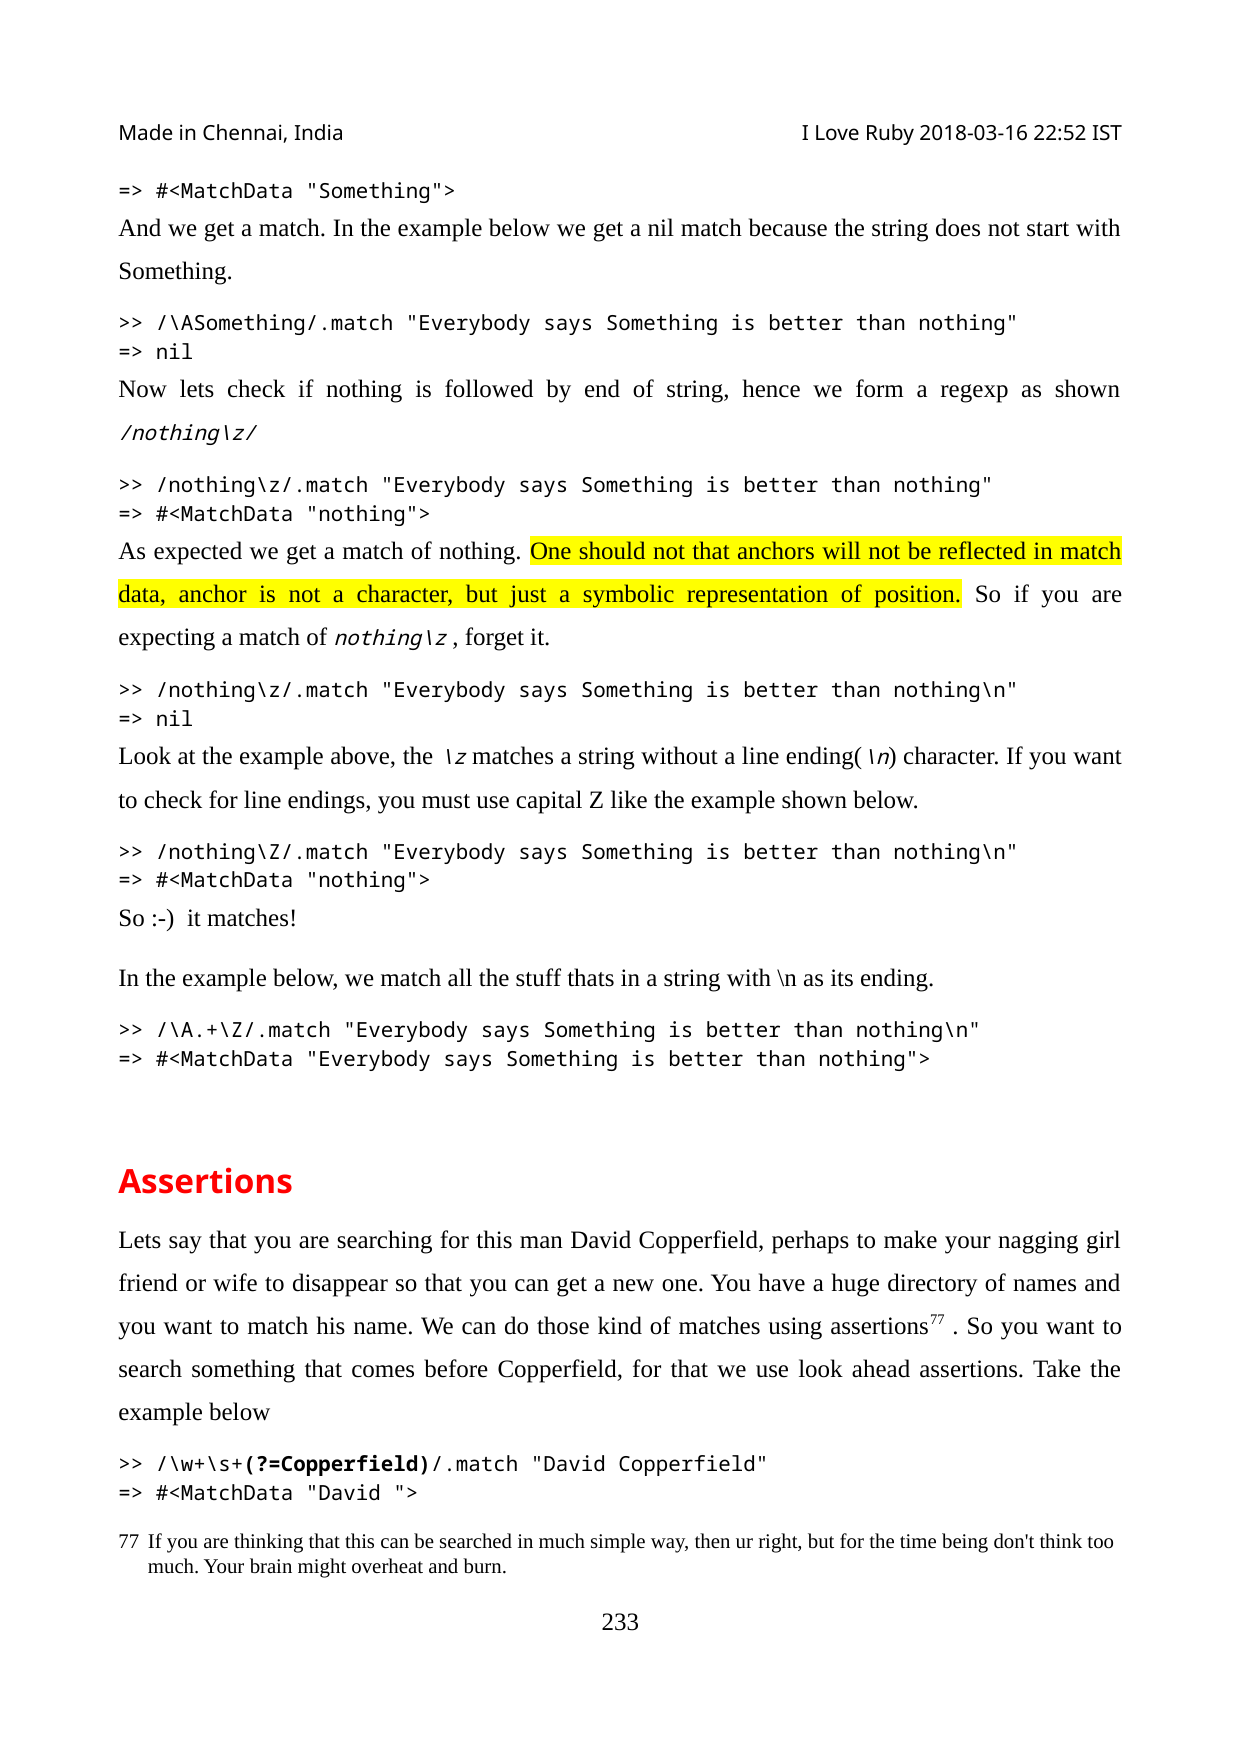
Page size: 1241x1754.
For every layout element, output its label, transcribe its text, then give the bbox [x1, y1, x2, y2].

subtitle Assertions [118, 1158, 1122, 1203]
text Look at the example above, the \z matches a string without a line ending(\n) character. If you want to check for line endings, you must use capital Z like the example shown below. [118, 741, 1122, 814]
text Now lets check if nothing is followed by end of string, hence we form a regexp as shown /nothing\z/ [118, 374, 1122, 447]
text >> /\A.+\Z/.match "Everybody says Something is better than nothing\n" [118, 1015, 1122, 1044]
text >> /nothing\Z/.match "Everybody says Something is better than nothing\n" [118, 837, 1122, 865]
text => nil [118, 337, 1122, 365]
text >> /nothing\z/.match "Everybody says Something is better than nothing" [118, 470, 1122, 499]
text => #<MatchData "Something"> [118, 176, 1122, 204]
text >> /\w+\s+(?=Copperfield)/.match "David Copperfield" [118, 1449, 1122, 1478]
text >> /nothing\z/.match "Everybody says Something is better than nothing\n" [118, 675, 1122, 704]
text If you are thinking that this can be searched in much simple way, then ur right, but for the time being don't think too much. Your brain might overheat and burn. [118, 1529, 1122, 1578]
text => #<MatchData "Everybody says Something is better than nothing"> [118, 1044, 1122, 1072]
text Lets say that you are searching for this man David Copperfield, perhaps to make your nagging girl friend or wife to disappear so that you can get a new one. You have a huge directory of names and you want to match his name. We can do those kind of matches using assertions . So you want to search something that comes before Copperfield, for that we use look ahead assertions. Take the example below [118, 1225, 1122, 1426]
text As expected we get a match of nothing. One should not that anchors will not be reflected in match data, anchor is not a character, but just a symbolic representation of position. So if you are expecting a match of nothing\z , forget it. [118, 536, 1122, 652]
text => #<MatchData "nothing"> [118, 499, 1122, 527]
text => #<MatchData "nothing"> [118, 865, 1122, 894]
text => nil [118, 704, 1122, 732]
text => #<MatchData "David "> [118, 1478, 1122, 1506]
text >> /\ASomething/.match "Everybody says Something is better than nothing" [118, 308, 1122, 337]
text In the example below, we match all the stuff thats in a string with \n as its ending. [118, 963, 1122, 992]
text And we get a match. In the example below we get a nil match because the string does not start with Something. [118, 213, 1122, 285]
text So :-) it matches! [118, 903, 1122, 931]
